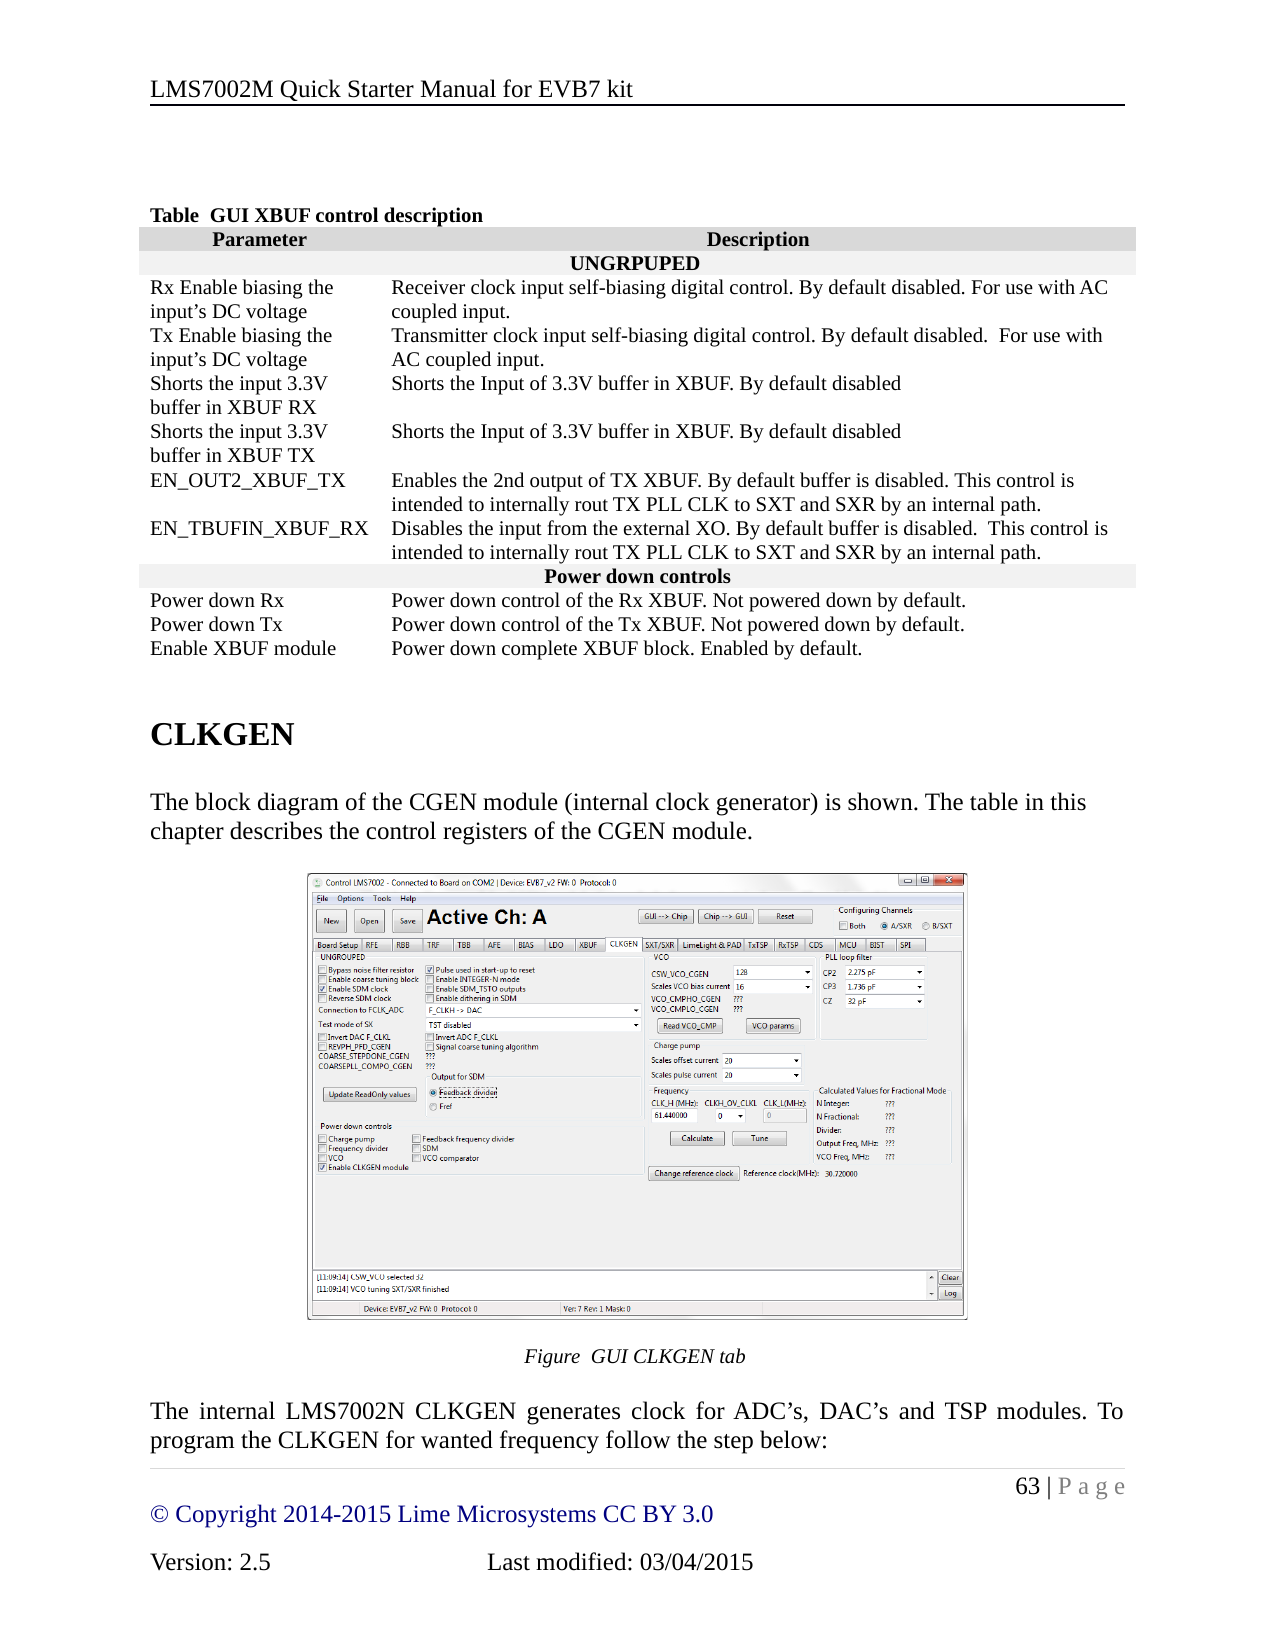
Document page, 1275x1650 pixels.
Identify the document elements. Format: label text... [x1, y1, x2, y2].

text The block diagram of the CGEN module (internal clock generator) is shown. The table in this chapter describes the control registers of the CGEN module. [150, 787, 1125, 844]
table_cell Enables the 2nd output of TX XBUF. By default buffer is disabled. This control is intended to internally rout TX PLL CLK to SXT and SXR by an internal path. [380, 468, 1136, 516]
table_cell Power down control of the Rx XBUF. Not powered down by default. [380, 588, 1136, 612]
table_cell Tx Enable biasing the input’s DC voltage [139, 323, 380, 371]
table_cell EN_OUT2_XBUF_TX [139, 468, 380, 516]
table_cell Power down controls [139, 564, 1136, 588]
table_cell Enable XBUF module [139, 636, 380, 660]
table_cell Disables the input from the external XO. By default buffer is disabled. This control is intended to internally rout TX PLL CLK to SXT and SXR by an internal path. [380, 516, 1136, 564]
table_cell Power down complete XBUF block. Enabled by default. [380, 636, 1136, 660]
picture [307, 873, 968, 1320]
table_cell Shorts the input 3.3V buffer in XBUF TX [139, 419, 380, 467]
table_cell Rx Enable biasing the input’s DC voltage [139, 275, 380, 323]
table_cell Receiver clock input self-biasing digital control. By default disabled. For use with AC coupled input. [380, 275, 1136, 323]
table_cell Shorts the Input of 3.3V buffer in XBUF. By default disabled [380, 419, 1136, 467]
table_cell Shorts the Input of 3.3V buffer in XBUF. By default disabled [380, 371, 1136, 419]
table_cell Power down control of the Tx XBUF. Not powered down by default. [380, 612, 1136, 636]
table_cell Power down Rx [139, 588, 380, 612]
table_cell Power down Tx [139, 612, 380, 636]
text The internal LMS7002N CLKGEN generates clock for ADC’s, DAC’s and TSP modules. To program the CLKGEN for wanted frequency follow the step below: [150, 1396, 1125, 1454]
text Table GUI XBUF control description [150, 203, 1125, 227]
table_header Description [380, 227, 1136, 251]
text Figure GUI CLKGEN tab [150, 1343, 1125, 1368]
subtitle CLKGEN [150, 714, 1125, 752]
table_cell Shorts the input 3.3V buffer in XBUF RX [139, 371, 380, 419]
table_cell UNGRPUPED [139, 251, 1136, 275]
table_cell Transmitter clock input self-biasing digital control. By default disabled. For use with AC coupled input. [380, 323, 1136, 371]
table_header Parameter [139, 227, 380, 251]
table_cell EN_TBUFIN_XBUF_RX [139, 516, 380, 564]
